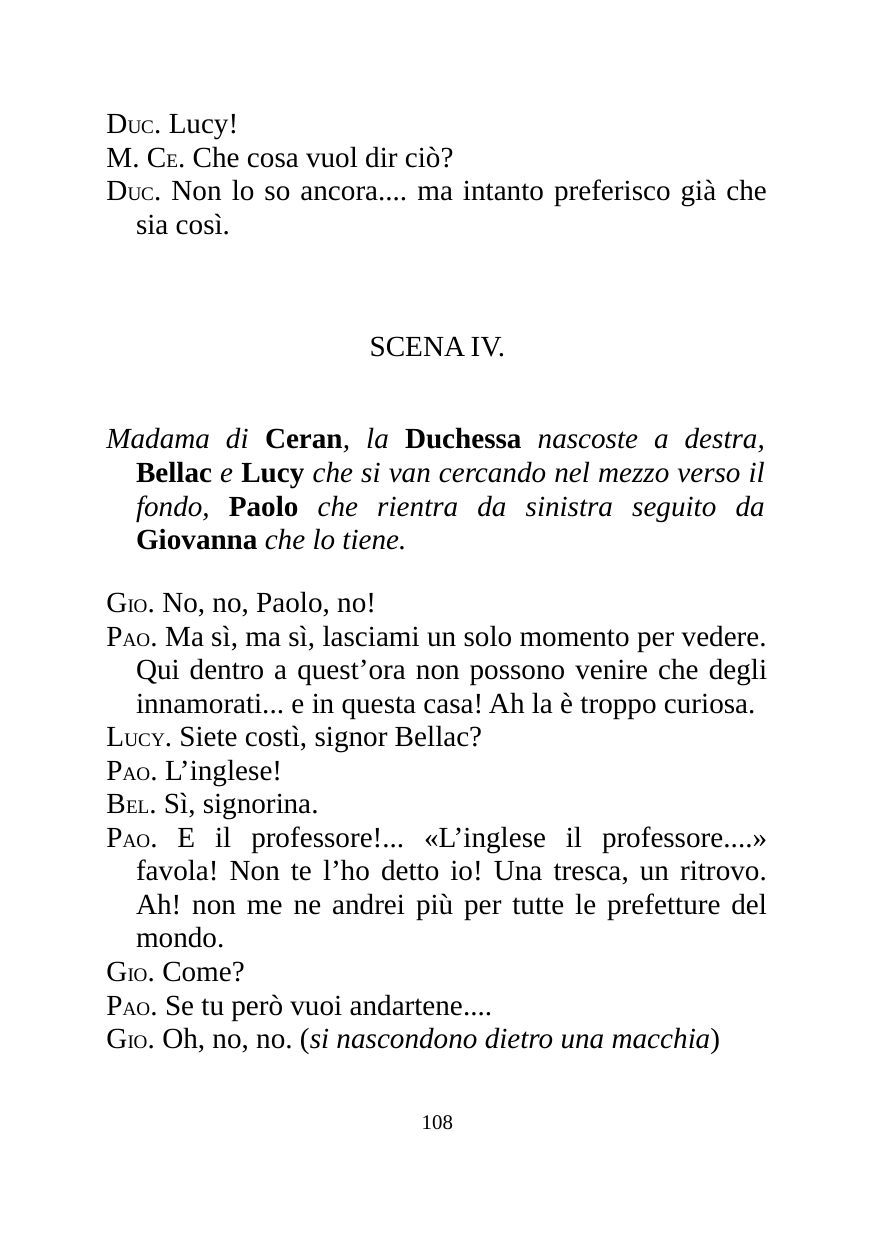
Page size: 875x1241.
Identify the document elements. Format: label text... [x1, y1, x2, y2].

text Bel. Sì, signorina. [106, 786, 768, 820]
subtitle SCENA IV. [106, 329, 768, 362]
text Gio. No, no, Paolo, no! [106, 585, 768, 619]
text M. Ce. Che cosa vuol dir ciò? [106, 140, 768, 173]
text Pao. E il professore!... «L’inglese il professore....» favola! Non te l’ho detto io! Una tresca, un ritrovo. Ah! non me ne andrei più per tutte le prefetture del mondo. [106, 820, 768, 954]
text Madama di Ceran, la Duchessa nascoste a destra, Bellac e Lucy che si van cercando nel mezzo verso il fondo, Paolo che rientra da sinistra seguito da Giovanna che lo tiene. [106, 422, 768, 556]
text Pao. L’inglese! [106, 753, 768, 786]
text Duc. Lucy! [106, 106, 768, 140]
text Pao. Se tu però vuoi andartene.... [106, 988, 768, 1021]
text Lucy. Siete costì, signor Bellac? [106, 719, 768, 753]
text Duc. Non lo so ancora.... ma intanto preferisco già che sia così. [106, 173, 768, 240]
text Gio. Come? [106, 954, 768, 988]
text Pao. Ma sì, ma sì, lasciami un solo momento per vedere. Qui dentro a quest’ora non possono venire che degli innamorati... e in questa casa! Ah la è troppo curiosa. [106, 619, 768, 719]
text Gio. Oh, no, no. (si nascondono dietro una macchia) [106, 1021, 768, 1055]
